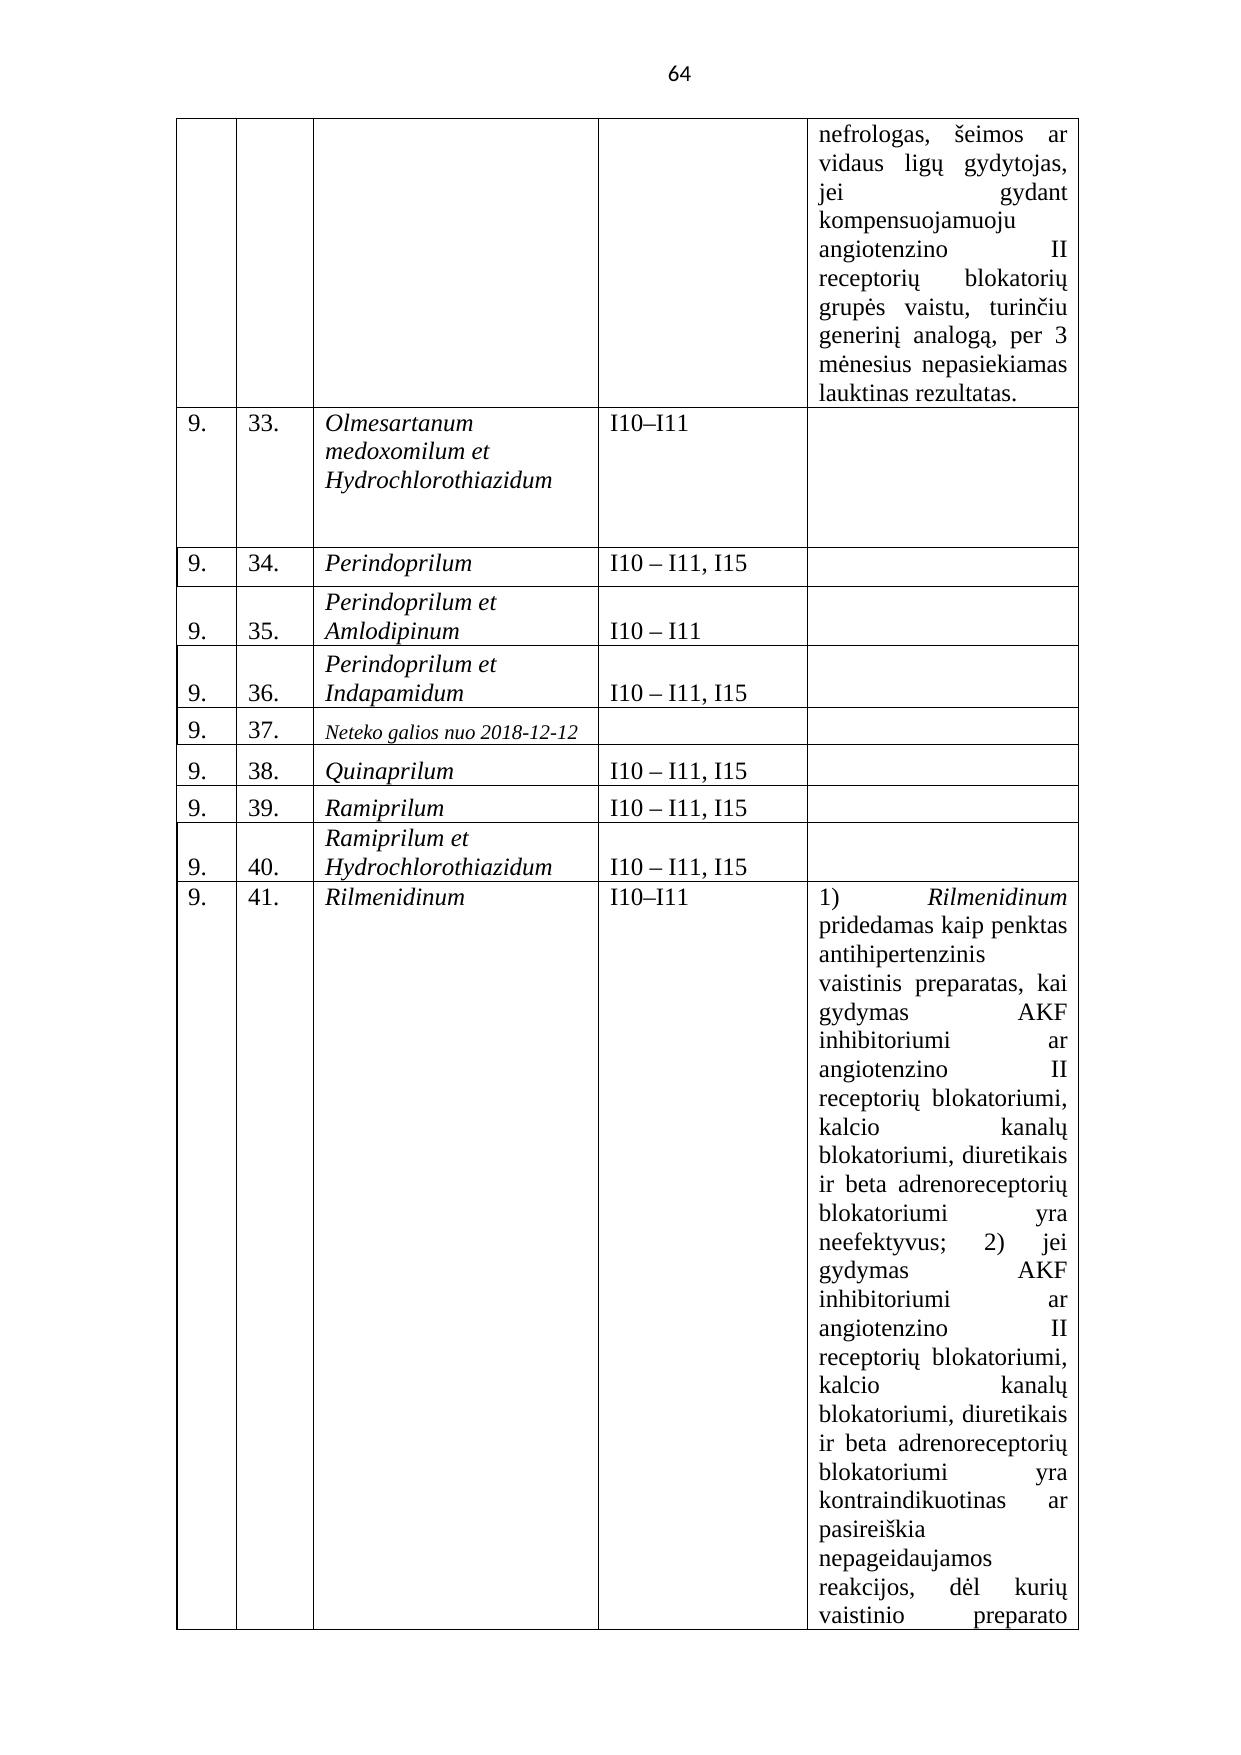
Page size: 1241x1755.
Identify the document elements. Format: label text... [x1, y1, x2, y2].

table_cell [1099, 744, 1103, 785]
table_cell 9. [178, 708, 236, 744]
table_cell [1079, 645, 1083, 707]
table_cell 9. [177, 786, 236, 822]
table_cell [808, 823, 1078, 881]
table_cell [1103, 822, 1109, 881]
table_cell [1084, 822, 1088, 881]
table_cell 9. [178, 646, 236, 707]
table_cell [1093, 785, 1099, 822]
table_cell [1103, 707, 1109, 744]
table_cell I10 – I11, I15 [599, 745, 807, 785]
table_cell [1103, 586, 1109, 645]
table_cell [1079, 785, 1083, 822]
table_cell [1079, 547, 1083, 586]
table_cell I10–I11 [599, 408, 807, 547]
table_cell nefrologas, šeimos ar vidaus ligų gydytojas, jei gydant kompensuojamuoju angiotenzino II receptorių blokatorių grupės vaistu, turinčiu generinį analogą, per 3 mėnesius nepasiekiamas lauktinas rezultatas. [808, 119, 1078, 407]
table_cell [1103, 407, 1109, 547]
table_cell Ramiprilum et Hydrochlorothiazidum [314, 823, 598, 881]
table_cell [1103, 881, 1109, 1629]
table_cell [1079, 707, 1083, 744]
table_cell [1088, 586, 1093, 645]
table_cell [1099, 881, 1103, 1629]
table_cell Rilmenidinum [314, 882, 598, 1629]
table_cell [1093, 707, 1099, 744]
table_cell [808, 587, 1078, 645]
table_cell 38. [237, 745, 313, 785]
table_cell [1093, 118, 1099, 407]
table_cell [1088, 707, 1093, 744]
table_cell 39. [237, 786, 313, 822]
table_cell [1088, 407, 1093, 547]
table_cell [1088, 822, 1093, 881]
table_cell [1079, 118, 1083, 407]
table_cell [808, 408, 1078, 547]
table_cell [808, 786, 1078, 822]
table_cell 34. [237, 548, 313, 586]
table_cell [1093, 586, 1099, 645]
table_cell [237, 119, 313, 407]
table_cell [1099, 407, 1103, 547]
table_cell Quinaprilum [314, 745, 598, 785]
table_cell I10 – I11, I15 [599, 646, 807, 707]
table_cell [1103, 547, 1109, 586]
table_cell [1103, 744, 1109, 785]
table_cell [1109, 785, 1123, 822]
table_cell [1084, 645, 1088, 707]
table_cell 36. [237, 646, 313, 707]
table_cell I10 – I11, I15 [599, 786, 807, 822]
table_cell 37. [237, 708, 313, 744]
table_cell [1084, 707, 1088, 744]
table_cell [1084, 118, 1088, 407]
table_cell [1109, 407, 1123, 547]
table_cell I10 – I11, I15 [599, 548, 807, 586]
table_cell [1088, 547, 1093, 586]
table_cell Perindoprilum [314, 548, 598, 586]
table_cell 9. [178, 823, 236, 881]
table_cell I10–I11 [599, 882, 807, 1629]
table_cell [1088, 645, 1093, 707]
table_cell [1109, 118, 1123, 407]
table_cell I10 – I11 [599, 587, 807, 645]
table_cell I10 – I11, I15 [599, 823, 807, 881]
table_cell [1084, 586, 1088, 645]
table_cell 41. [237, 882, 313, 1629]
table_cell 9. [177, 587, 236, 645]
table_cell [1099, 586, 1103, 645]
table_cell [314, 119, 598, 407]
table_cell [1084, 547, 1088, 586]
table_cell 9. [177, 408, 236, 547]
table_cell 9. [177, 745, 236, 785]
table_cell [808, 548, 1078, 586]
table_cell [1079, 407, 1083, 547]
table_cell [1109, 881, 1123, 1629]
table_cell [1093, 744, 1099, 785]
table_cell [1093, 822, 1099, 881]
table_cell [1088, 744, 1093, 785]
table_cell [1103, 785, 1109, 822]
table_cell [1099, 118, 1103, 407]
table_cell 9. [178, 882, 236, 1629]
table_cell [808, 708, 1078, 744]
table_cell Olmesartanum medoxomilum et Hydrochlorothiazidum [314, 408, 598, 547]
table_cell Perindoprilum et Indapamidum [314, 646, 598, 707]
table_cell [1099, 785, 1103, 822]
table_cell [1099, 707, 1103, 744]
table_cell [1093, 407, 1099, 547]
table_cell [1084, 744, 1088, 785]
table_cell [1093, 881, 1099, 1629]
table_cell [1084, 881, 1088, 1629]
table_cell [808, 646, 1078, 707]
table_cell [1079, 822, 1083, 881]
table_cell [1109, 645, 1123, 707]
table_cell [1099, 822, 1103, 881]
table_cell [599, 119, 807, 407]
table_cell [1103, 645, 1109, 707]
table_cell [1093, 547, 1099, 586]
table_cell [599, 708, 807, 744]
table_cell 1) Rilmenidinum pridedamas kaip penktas antihipertenzinis vaistinis preparatas, kai gydymas AKF inhibitoriumi ar angiotenzino II receptorių blokatoriumi, kalcio kanalų blokatoriumi, diuretikais ir beta adrenoreceptorių blokatoriumi yra neefektyvus; 2) jei gydymas AKF inhibitoriumi ar angiotenzino II receptorių blokatoriumi, kalcio kanalų blokatoriumi, diuretikais ir beta adrenoreceptorių blokatoriumi yra kontraindikuotinas ar pasireiškia nepageidaujamos reakcijos, dėl kurių vaistinio preparato [808, 882, 1078, 1629]
table_cell Neteko galios nuo 2018-12-12 [314, 708, 598, 744]
table_cell [1093, 645, 1099, 707]
table_cell [1088, 881, 1093, 1629]
table_cell 35. [237, 587, 313, 645]
table_cell [1109, 744, 1123, 785]
table_cell [1088, 118, 1093, 407]
table_cell [1103, 118, 1109, 407]
table_cell 9. [178, 548, 236, 586]
table_cell [1079, 586, 1083, 645]
table_cell [1088, 785, 1093, 822]
table_cell [1084, 785, 1088, 822]
table_cell [1079, 881, 1083, 1629]
table_cell [808, 745, 1078, 785]
table_cell 33. [237, 408, 313, 547]
table_cell 40. [237, 823, 313, 881]
table_cell [1079, 744, 1083, 785]
table_cell [177, 119, 236, 407]
table_cell [1084, 407, 1088, 547]
table_cell [1099, 547, 1103, 586]
table_cell [1109, 547, 1123, 586]
table_cell [1109, 822, 1123, 881]
table_cell Perindoprilum et Amlodipinum [314, 587, 598, 645]
table_cell [1109, 707, 1123, 744]
table_cell [1099, 645, 1103, 707]
table_cell Ramiprilum [314, 786, 598, 822]
table_cell [1109, 586, 1123, 645]
